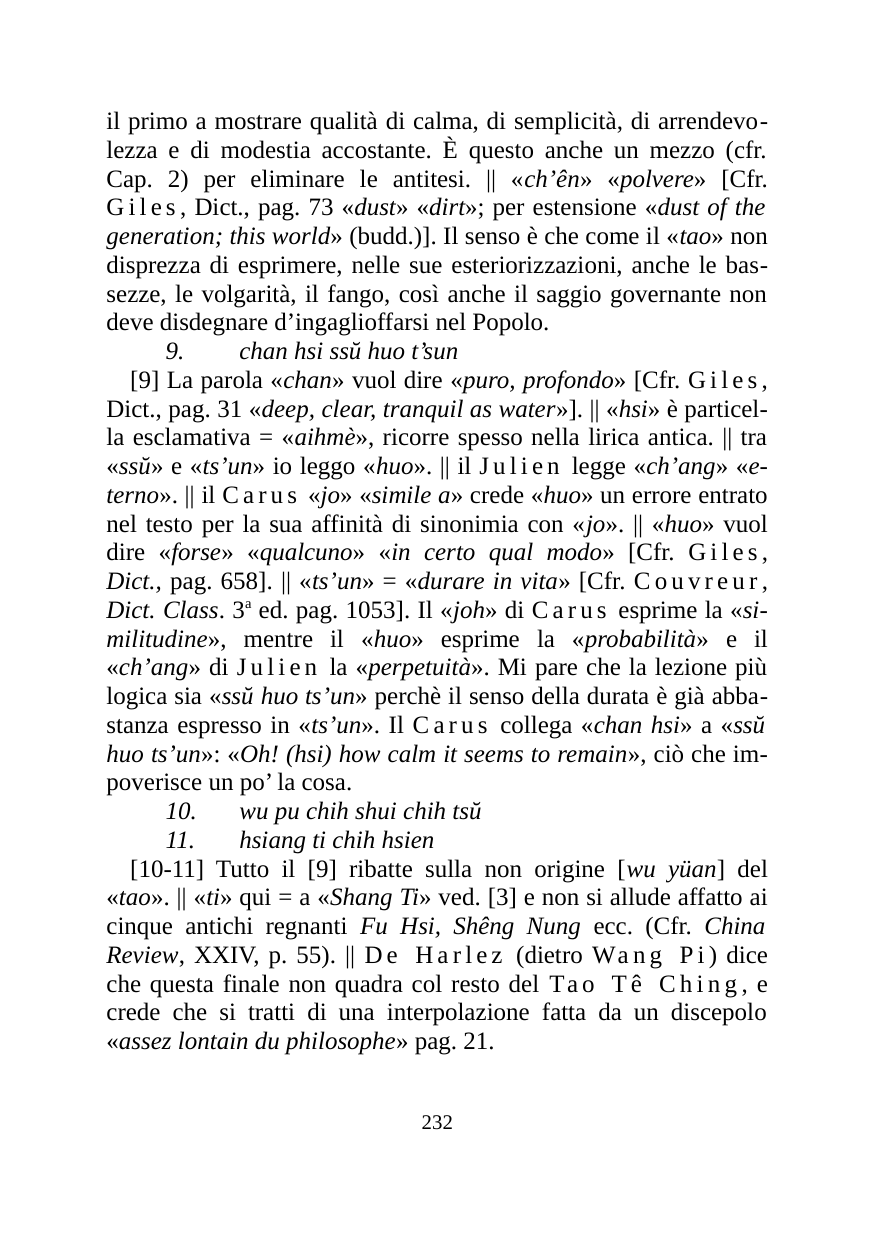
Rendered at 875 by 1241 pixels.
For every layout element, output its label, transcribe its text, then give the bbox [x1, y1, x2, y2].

text [9] La parola «chan» vuol dire «puro, profondo» [Cfr. Giles, Dict., pag. 31 «deep, clear, tranquil as water»]. || «hsi» è particel­la esclamativa = «aihmè», ricorre spesso nella lirica antica. || tra «ssŭ» e «ts’un» io leggo «huo». || il Julien legge «ch’ang» «e­terno». || il Carus «jo» «simile a» crede «huo» un errore entrato nel testo per la sua affinità di sinonimia con «jo». || «huo» vuol dire «forse» «qualcuno» «in certo qual modo» [Cfr. Giles, Dict., pag. 658]. || «ts’un» = «durare in vita» [Cfr. Couvreur, Dict. Class. 3a ed. pag. 1053]. Il «joh» di Carus esprime la «si­militudine», mentre il «huo» esprime la «probabilità» e il «ch’ang» di Julien la «perpetuità». Mi pare che la lezione più logica sia «ssŭ huo ts’un» perchè il senso della durata è già abba­stanza espresso in «ts’un». Il Carus collega «chan hsi» a «ssŭ huo ts’un»: «Oh! (hsi) how calm it seems to remain», ciò che im­poverisce un po’ la cosa. [106, 365, 768, 796]
list hsiang ti chih hsien [165, 825, 768, 854]
text il primo a mostrare qualità di calma, di semplicità, di arrendevo­lezza e di modestia accostante. È questo anche un mezzo (cfr. Cap. 2) per eliminare le antitesi. || «ch’ên» «polvere» [Cfr. Giles, Dict., pag. 73 «dust» «dirt»; per estensione «dust of the generation; this world» (budd.)]. Il senso è che come il «tao» non disprezza di esprimere, nelle sue esteriorizzazioni, anche le bas­sezze, le volgarità, il fango, così anche il saggio governante non deve disdegnare d’ingaglioffarsi nel Popolo. [106, 106, 768, 336]
list wu pu chih shui chih tsŭ [165, 796, 768, 825]
text [10-11] Tutto il [9] ribatte sulla non origine [wu yüan] del «tao». || «ti» qui = a «Shang Ti» ved. [3] e non si allude affatto ai cinque antichi regnanti Fu Hsi, Shêng Nung ecc. (Cfr. China Review, XXIV, p. 55). || De Harlez (dietro Wang Pi) dice che questa finale non quadra col resto del Tao Tê Ching, e crede che si tratti di una interpolazione fatta da un discepolo «assez lontain du philosophe» pag. 21. [106, 854, 768, 1055]
list chan hsi ssŭ huo t’sun [165, 336, 768, 365]
